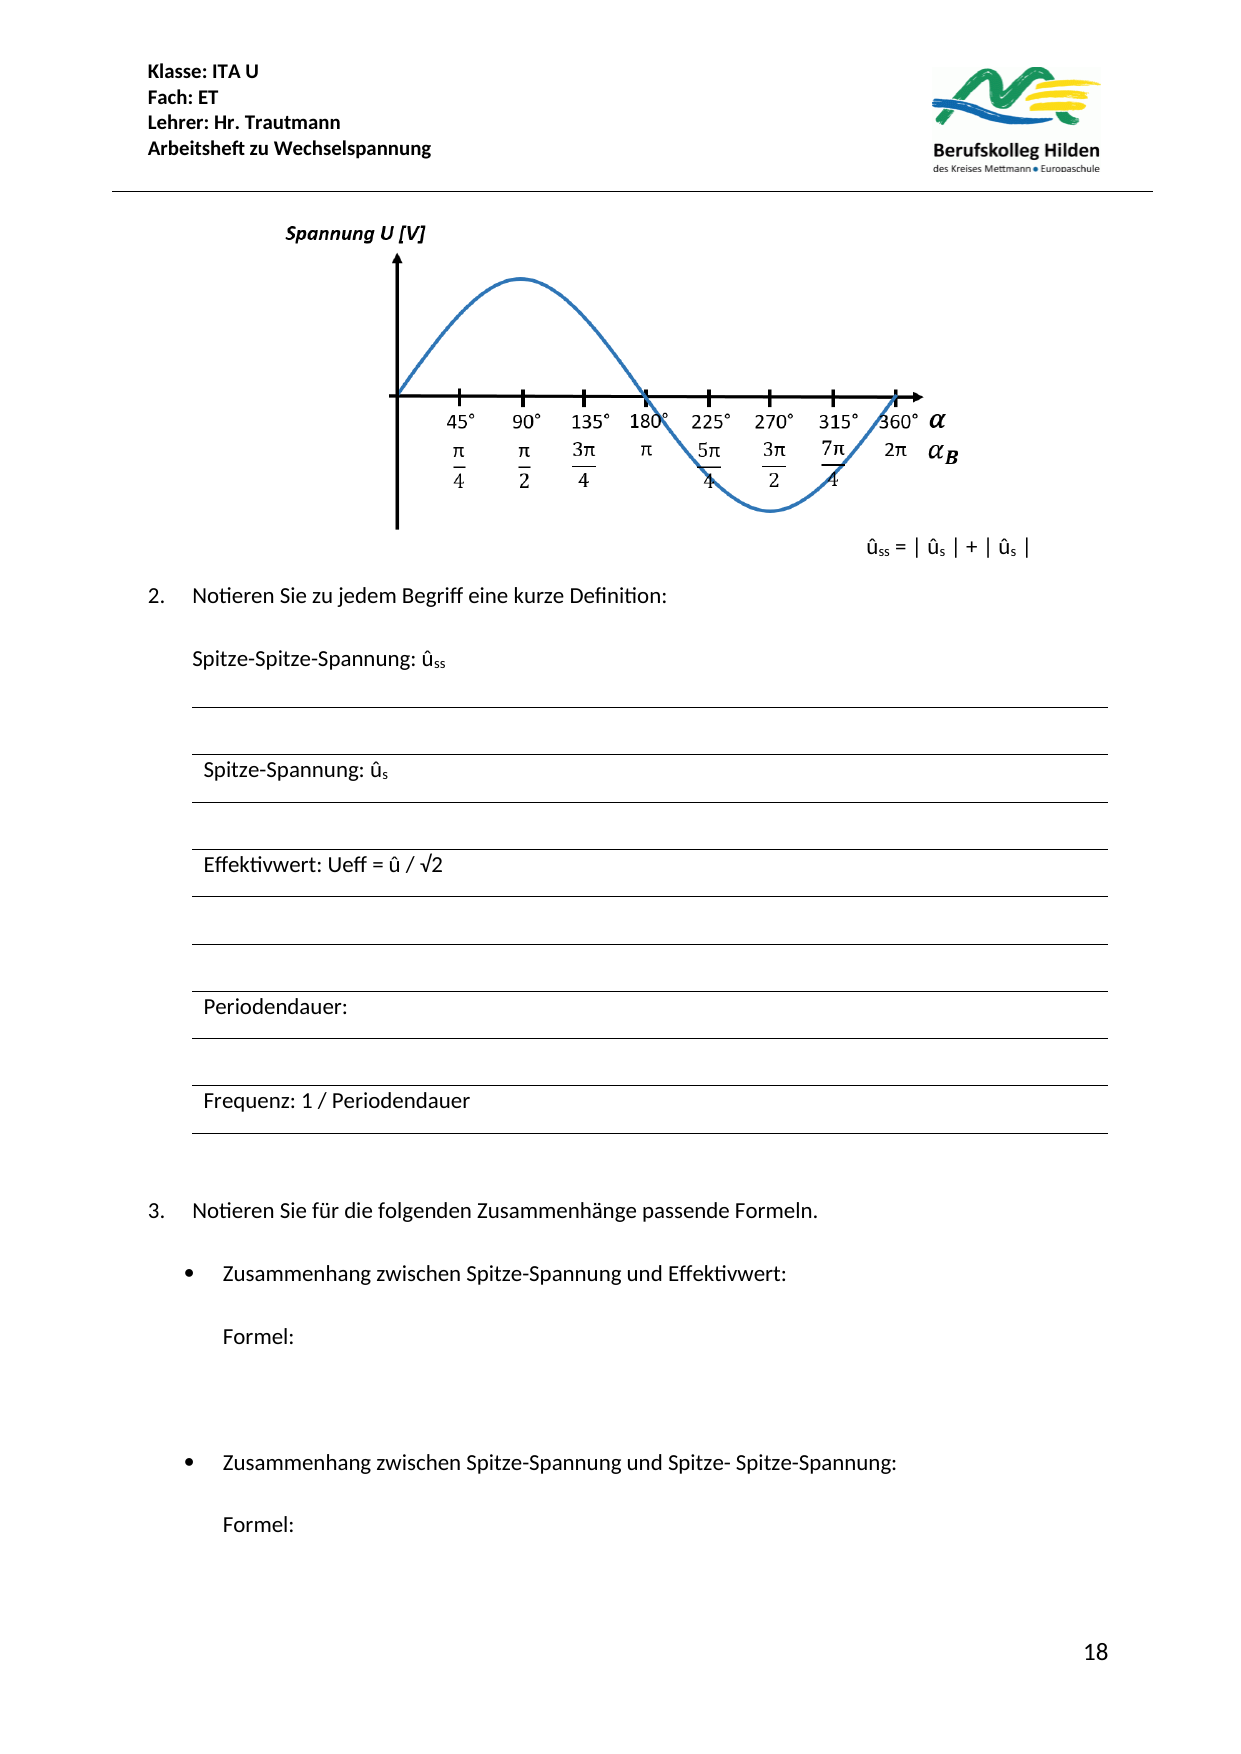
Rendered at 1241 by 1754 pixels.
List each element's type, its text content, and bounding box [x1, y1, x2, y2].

table_cell Spitze-Spannung: ûs [192, 755, 1107, 802]
list Notieren Sie für die folgenden Zusammenhänge passende Formeln. [148, 1196, 1108, 1224]
table_cell Effektivwert: Ueff = û / √2 [192, 850, 1107, 896]
table_cell [192, 945, 1107, 991]
list Spitze-Spitze-Spannung: ûss [192, 644, 1108, 672]
text ûss = | ûs | + | ûs | [866, 532, 1094, 560]
list Formel: [223, 1511, 1108, 1538]
list Zusammenhang zwischen Spitze-Spannung und Spitze- Spitze-Spannung: [185, 1448, 1108, 1476]
table_cell [192, 897, 1107, 943]
table_cell Frequenz: 1 / Periodendauer [192, 1086, 1107, 1133]
table_header [192, 708, 1107, 754]
table_cell Periodendauer: [192, 992, 1107, 1038]
list Formel: [223, 1322, 1108, 1350]
table_cell [192, 1039, 1107, 1085]
list Zusammenhang zwischen Spitze-Spannung und Effektivwert: [185, 1259, 1108, 1287]
table_cell [192, 803, 1107, 849]
list Notieren Sie zu jedem Begriff eine kurze Definition: [148, 581, 1108, 609]
